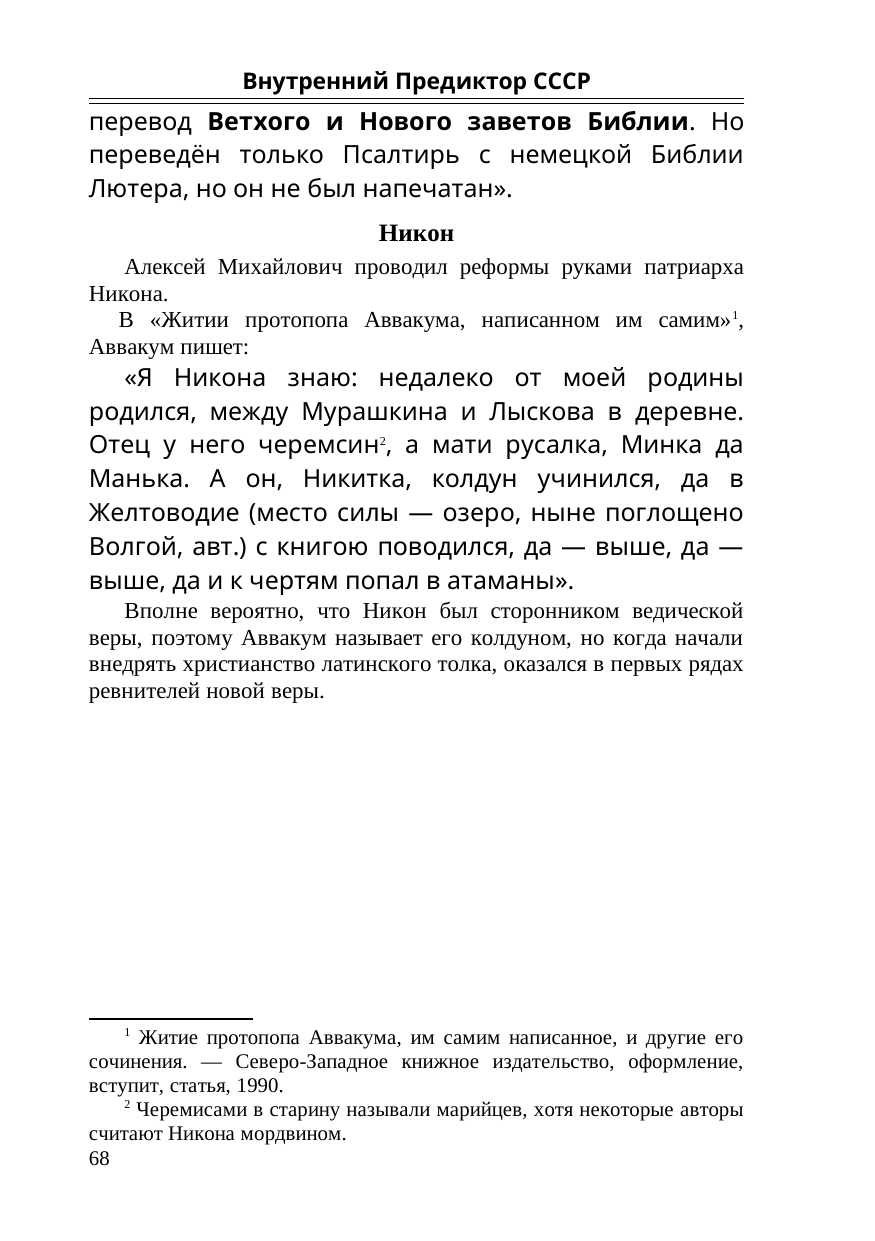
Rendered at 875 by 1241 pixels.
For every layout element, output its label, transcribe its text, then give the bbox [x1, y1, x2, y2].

text перевод Ветхого и Нового заветов Библии. Но переведён только Псалтирь с немецкой Библии Лютера, но он не был напечатан». [89, 104, 744, 205]
subtitle Никон [89, 218, 744, 247]
text Черемисами в старину называли марийцев, хотя некоторые авторы считают Никона мордвином. [89, 1097, 744, 1145]
text Житие протопопа Аввакума, им самим написанное, и другие его сочинения. — Северо-Западное книжное издательство, оформление, вступит, статья, 1990. [89, 1025, 744, 1097]
text Алексей Михайлович проводил реформы руками патриарха Никона. [89, 253, 744, 306]
text Вполне вероятно, что Никон был сторонником ведической веры, поэтому Аввакум называет его колдуном, но когда начали внедрять христианство латинского толка, оказался в первых рядах ревнителей новой веры. [89, 597, 744, 703]
text В «Житии протопопа Аввакума, написанном им самим», Аввакум пишет: [89, 306, 744, 359]
text «Я Никона знаю: недалеко от моей родины родился, между Мурашкина и Лыскова в деревне. Отец у него черемсин, а мати русалка, Минка да Манька. А он, Никитка, колдун учинился, да в Желтоводие (место силы — озеро, ныне поглощено Волгой, авт.) с книгою поводился, да — выше, да — выше, да и к чертям попал в атаманы». [89, 359, 744, 597]
